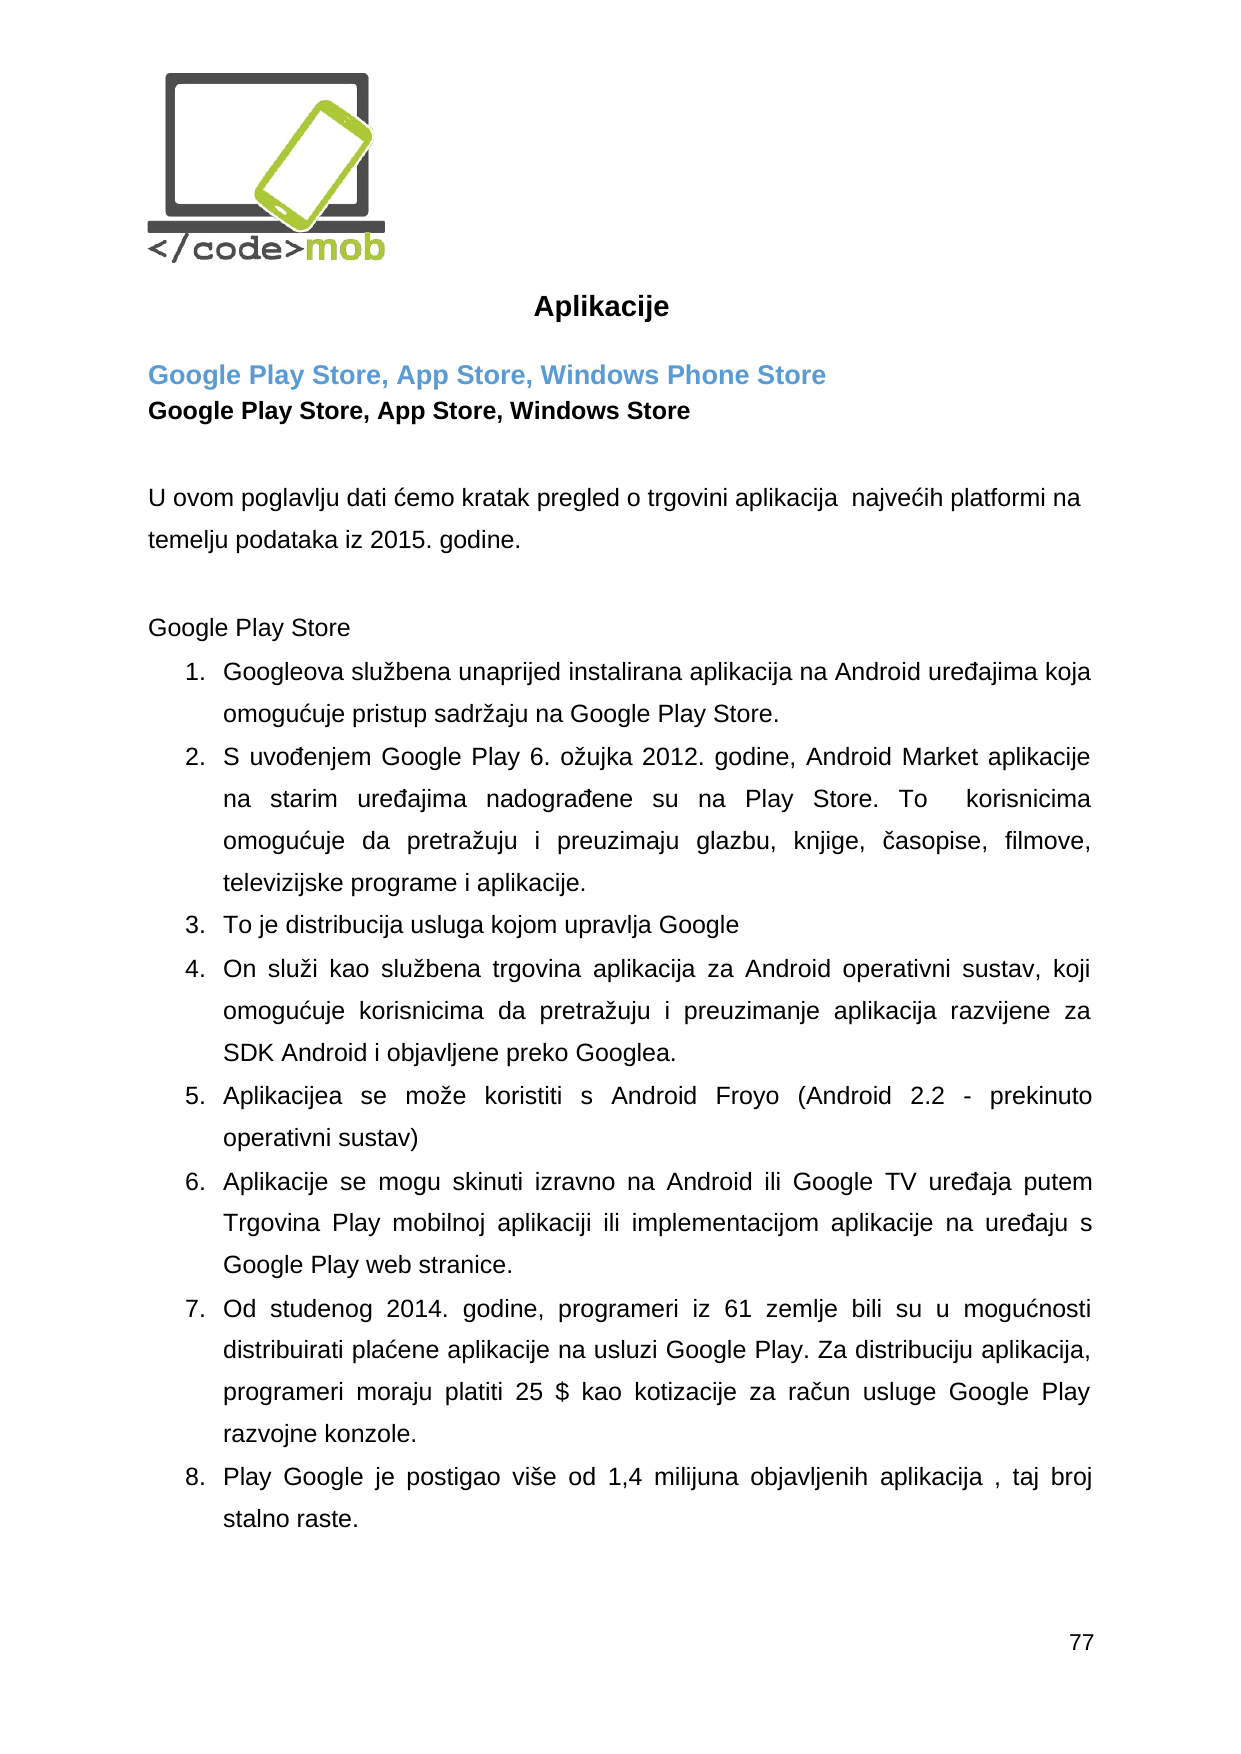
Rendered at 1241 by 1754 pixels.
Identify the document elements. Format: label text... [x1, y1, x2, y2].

list Aplikacije se mogu skinuti izravno na Android ili Google TV uređaja putem Trgovina Play mobilnoj aplikaciji ili implementacijom aplikacije na uređaju s Google Play web stranice. [185, 1167, 1094, 1279]
list To je distribucija usluga kojom upravlja Google [185, 910, 1094, 939]
text Google Play Store, App Store, Windows Store [148, 396, 1094, 424]
list On služi kao službena trgovina aplikacija za Android operativni sustav, koji omogućuje korisnicima da pretražuju i preuzimanje aplikacija razvijene za SDK Android i objavljene preko Googlea. [185, 954, 1092, 1067]
list Googleova službena unaprijed instalirana aplikacija na Android uređajima koja omogućuje pristup sadržaju na Google Play Store. [185, 657, 1092, 727]
text Aplikacije [533, 289, 1094, 323]
list Aplikacijea se može koristiti s Android Froyo (Android 2.2 - prekinuto operativni sustav) [185, 1081, 1094, 1152]
text U ovom poglavlju dati ćemo kratak pregled o trgovini aplikacija najvećih platformi na temelju podataka iz 2015. godine. [148, 483, 1092, 553]
picture [147, 73, 385, 263]
text Google Play Store, App Store, Windows Phone Store [148, 360, 1094, 391]
text 77 [148, 1628, 1094, 1655]
list Od studenog 2014. godine, programeri iz 61 zemlje bili su u mogućnosti distribuirati plaćene aplikacije na usluzi Google Play. Za distribuciju aplikacija, programeri moraju platiti 25 $ kao kotizacije za račun usluge Google Play razvojne konzole. [185, 1293, 1092, 1447]
text Google Play Store [148, 613, 1094, 642]
list S uvođenjem Google Play 6. ožujka 2012. godine, Android Market aplikacije na starim uređajima nadograđene su na Play Store. To korisnicima omogućuje da pretražuju i preuzimaju glazbu, knjige, časopise, filmove, televizijske programe i aplikacije. [185, 742, 1092, 897]
list Play Google je postigao više od 1,4 milijuna objavljenih aplikacija , taj broj stalno raste. [185, 1462, 1094, 1532]
